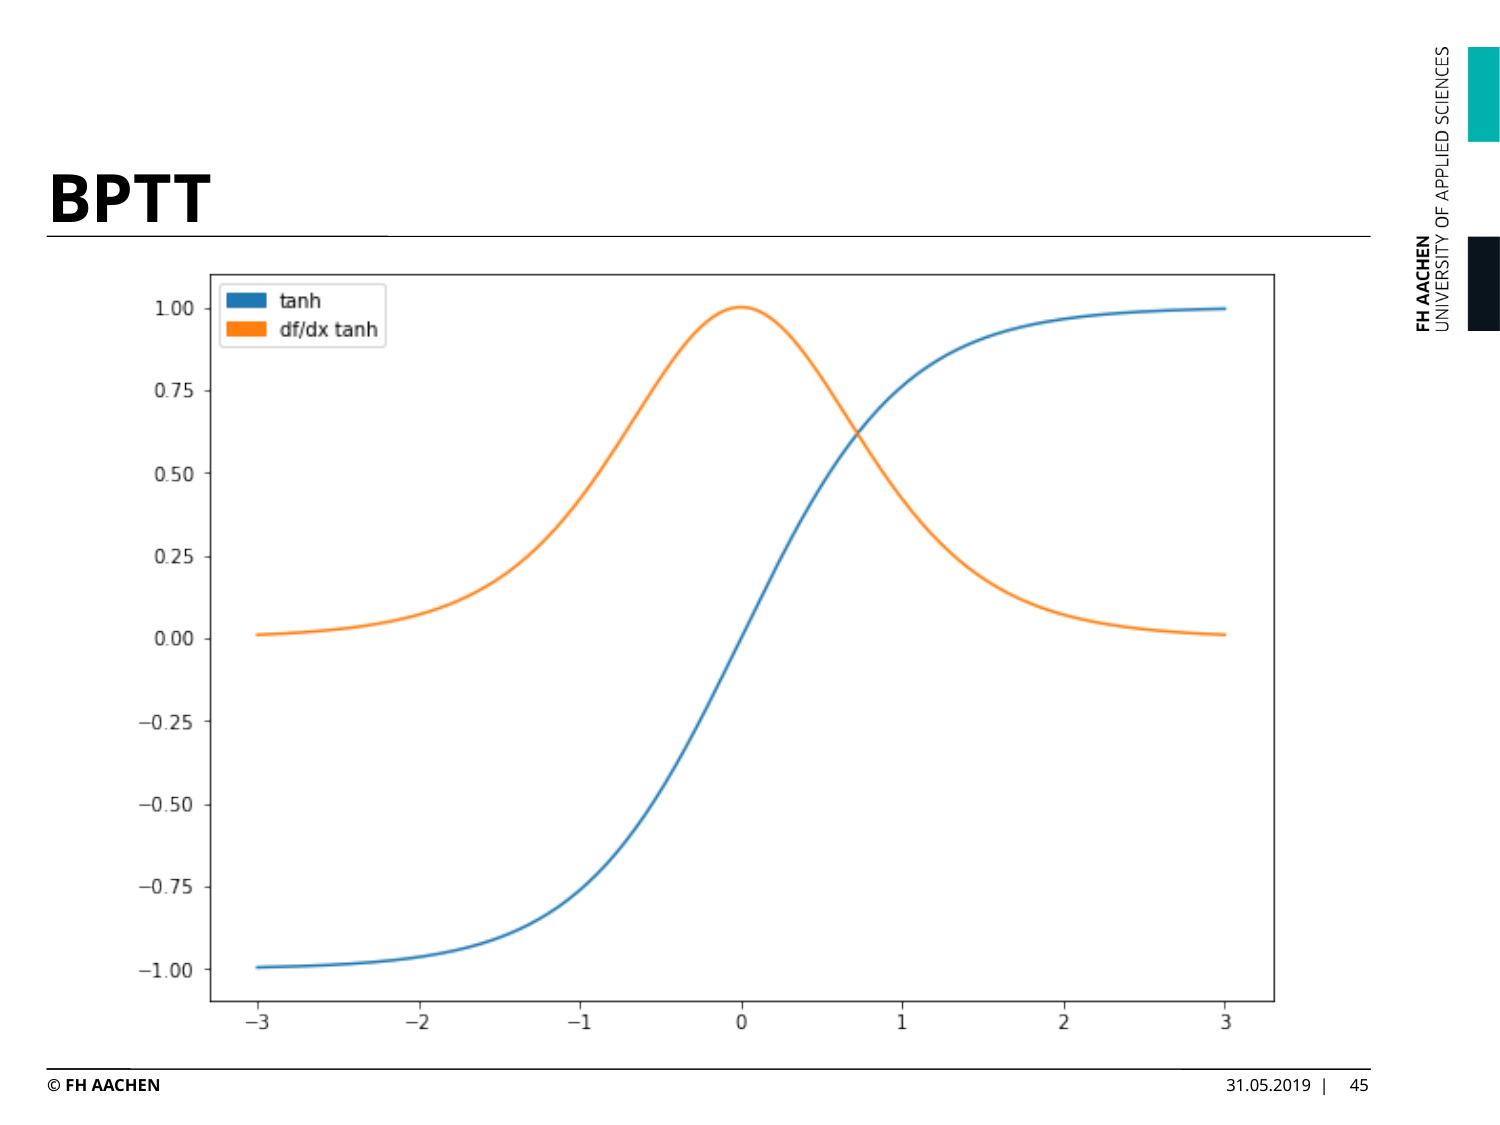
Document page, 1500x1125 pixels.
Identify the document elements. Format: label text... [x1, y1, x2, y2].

picture [124, 255, 1293, 1047]
title BPTT [47, 153, 1371, 237]
picture [1404, 47, 1500, 331]
